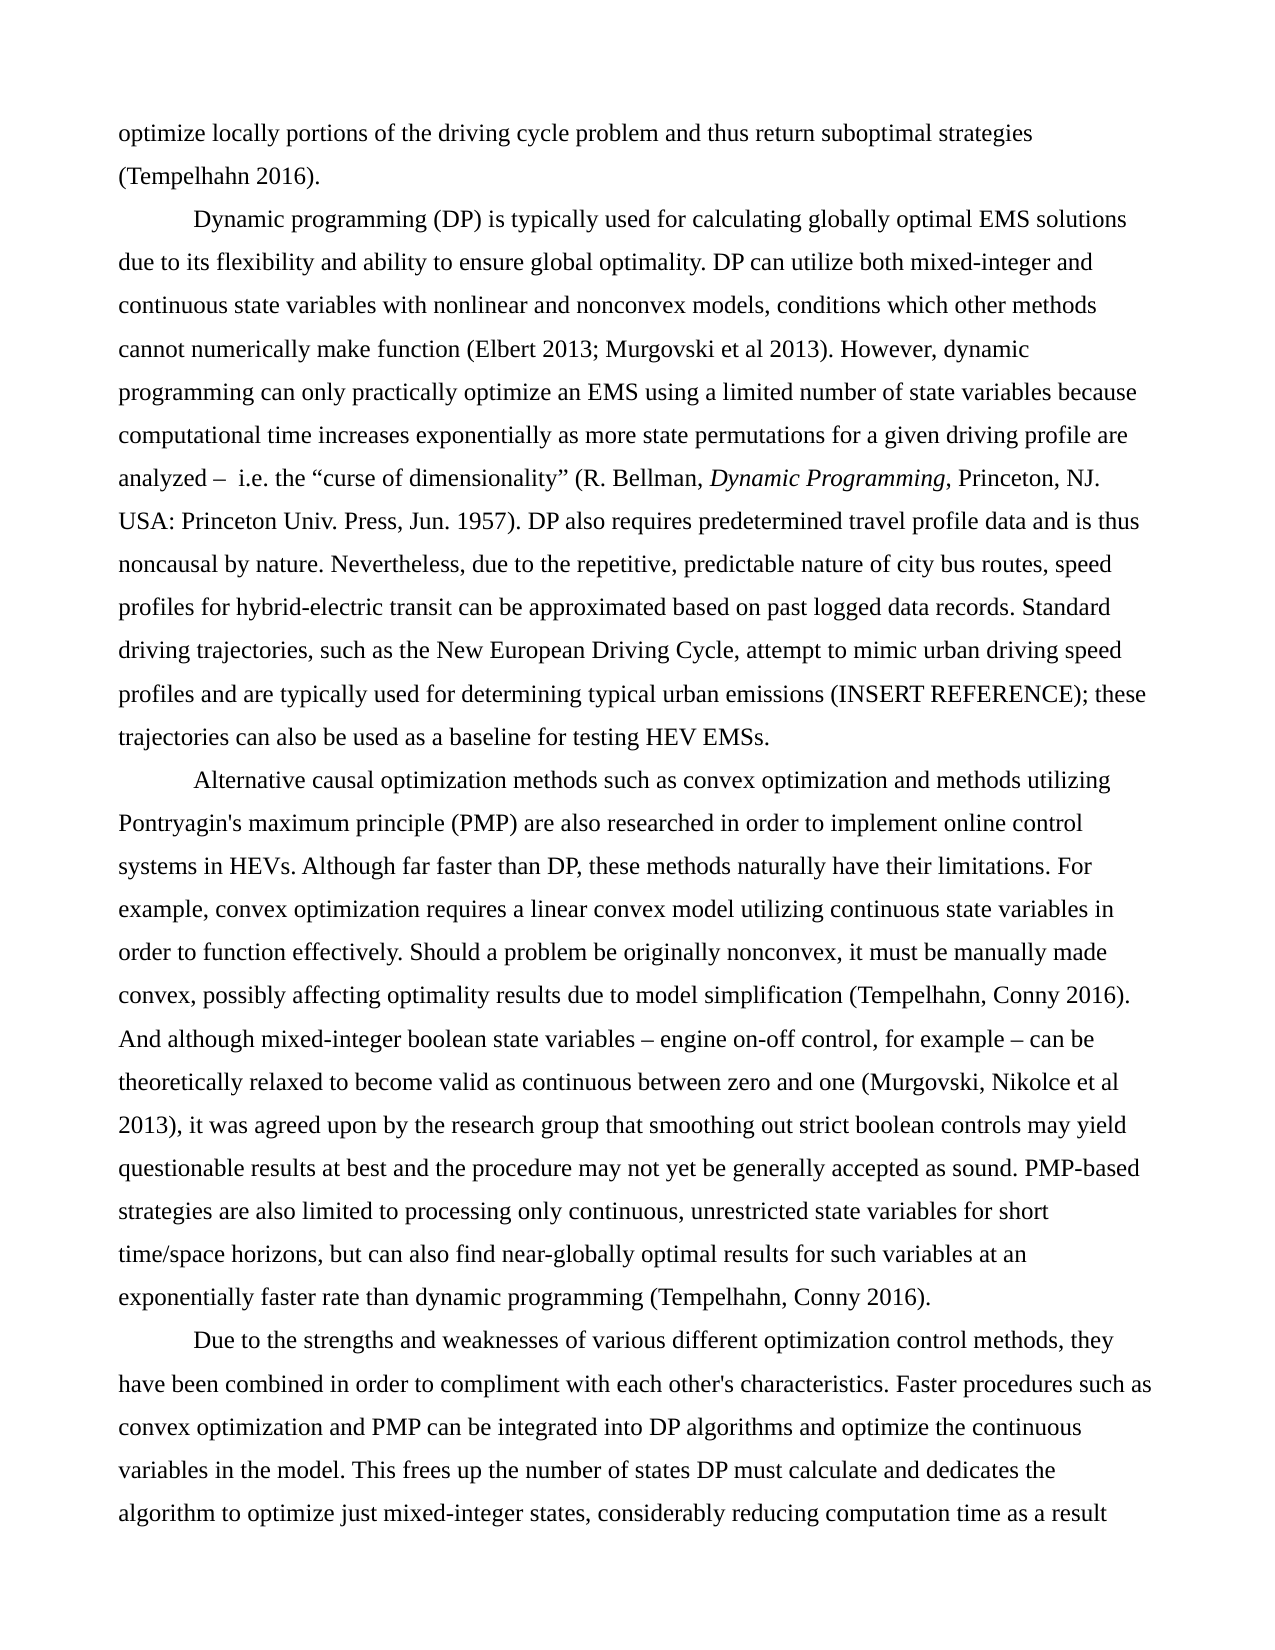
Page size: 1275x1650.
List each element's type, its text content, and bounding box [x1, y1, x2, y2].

text Alternative causal optimization methods such as convex optimization and methods utilizing Pontryagin's maximum principle (PMP) are also researched in order to implement online control systems in HEVs. Although far faster than DP, these methods naturally have their limitations. For example, convex optimization requires a linear convex model utilizing continuous state variables in order to function effectively. Should a problem be originally nonconvex, it must be manually made convex, possibly affecting optimality results due to model simplification (Tempelhahn, Conny 2016). And although mixed-integer boolean state variables – engine on-off control, for example – can be theoretically relaxed to become valid as continuous between zero and one (Murgovski, Nikolce et al 2013), it was agreed upon by the research group that smoothing out strict boolean controls may yield questionable results at best and the procedure may not yet be generally accepted as sound. PMP-based strategies are also limited to processing only continuous, unrestricted state variables for short time/space horizons, but can also find near-globally optimal results for such variables at an exponentially faster rate than dynamic programming (Tempelhahn, Conny 2016). [118, 765, 1157, 1311]
text optimize locally portions of the driving cycle problem and thus return suboptimal strategies (Tempelhahn 2016). [118, 118, 1157, 190]
text Dynamic programming (DP) is typically used for calculating globally optimal EMS solutions due to its flexibility and ability to ensure global optimality. DP can utilize both mixed-integer and continuous state variables with nonlinear and nonconvex models, conditions which other methods cannot numerically make function (Elbert 2013; Murgovski et al 2013). However, dynamic programming can only practically optimize an EMS using a limited number of state variables because computational time increases exponentially as more state permutations for a given driving profile are analyzed – i.e. the “curse of dimensionality” (R. Bellman, Dynamic Programming, Princeton, NJ. USA: Princeton Univ. Press, Jun. 1957). DP also requires predetermined travel profile data and is thus noncausal by nature. Nevertheless, due to the repetitive, predictable nature of city bus routes, speed profiles for hybrid-electric transit can be approximated based on past logged data records. Standard driving trajectories, such as the New European Driving Cycle, attempt to mimic urban driving speed profiles and are typically used for determining typical urban emissions (INSERT REFERENCE); these trajectories can also be used as a baseline for testing HEV EMSs. [118, 204, 1157, 751]
text Due to the strengths and weaknesses of various different optimization control methods, they have been combined in order to compliment with each other's characteristics. Faster procedures such as convex optimization and PMP can be integrated into DP algorithms and optimize the continuous variables in the model. This frees up the number of states DP must calculate and dedicates the algorithm to optimize just mixed-integer states, considerably reducing computation time as a result [118, 1326, 1157, 1527]
